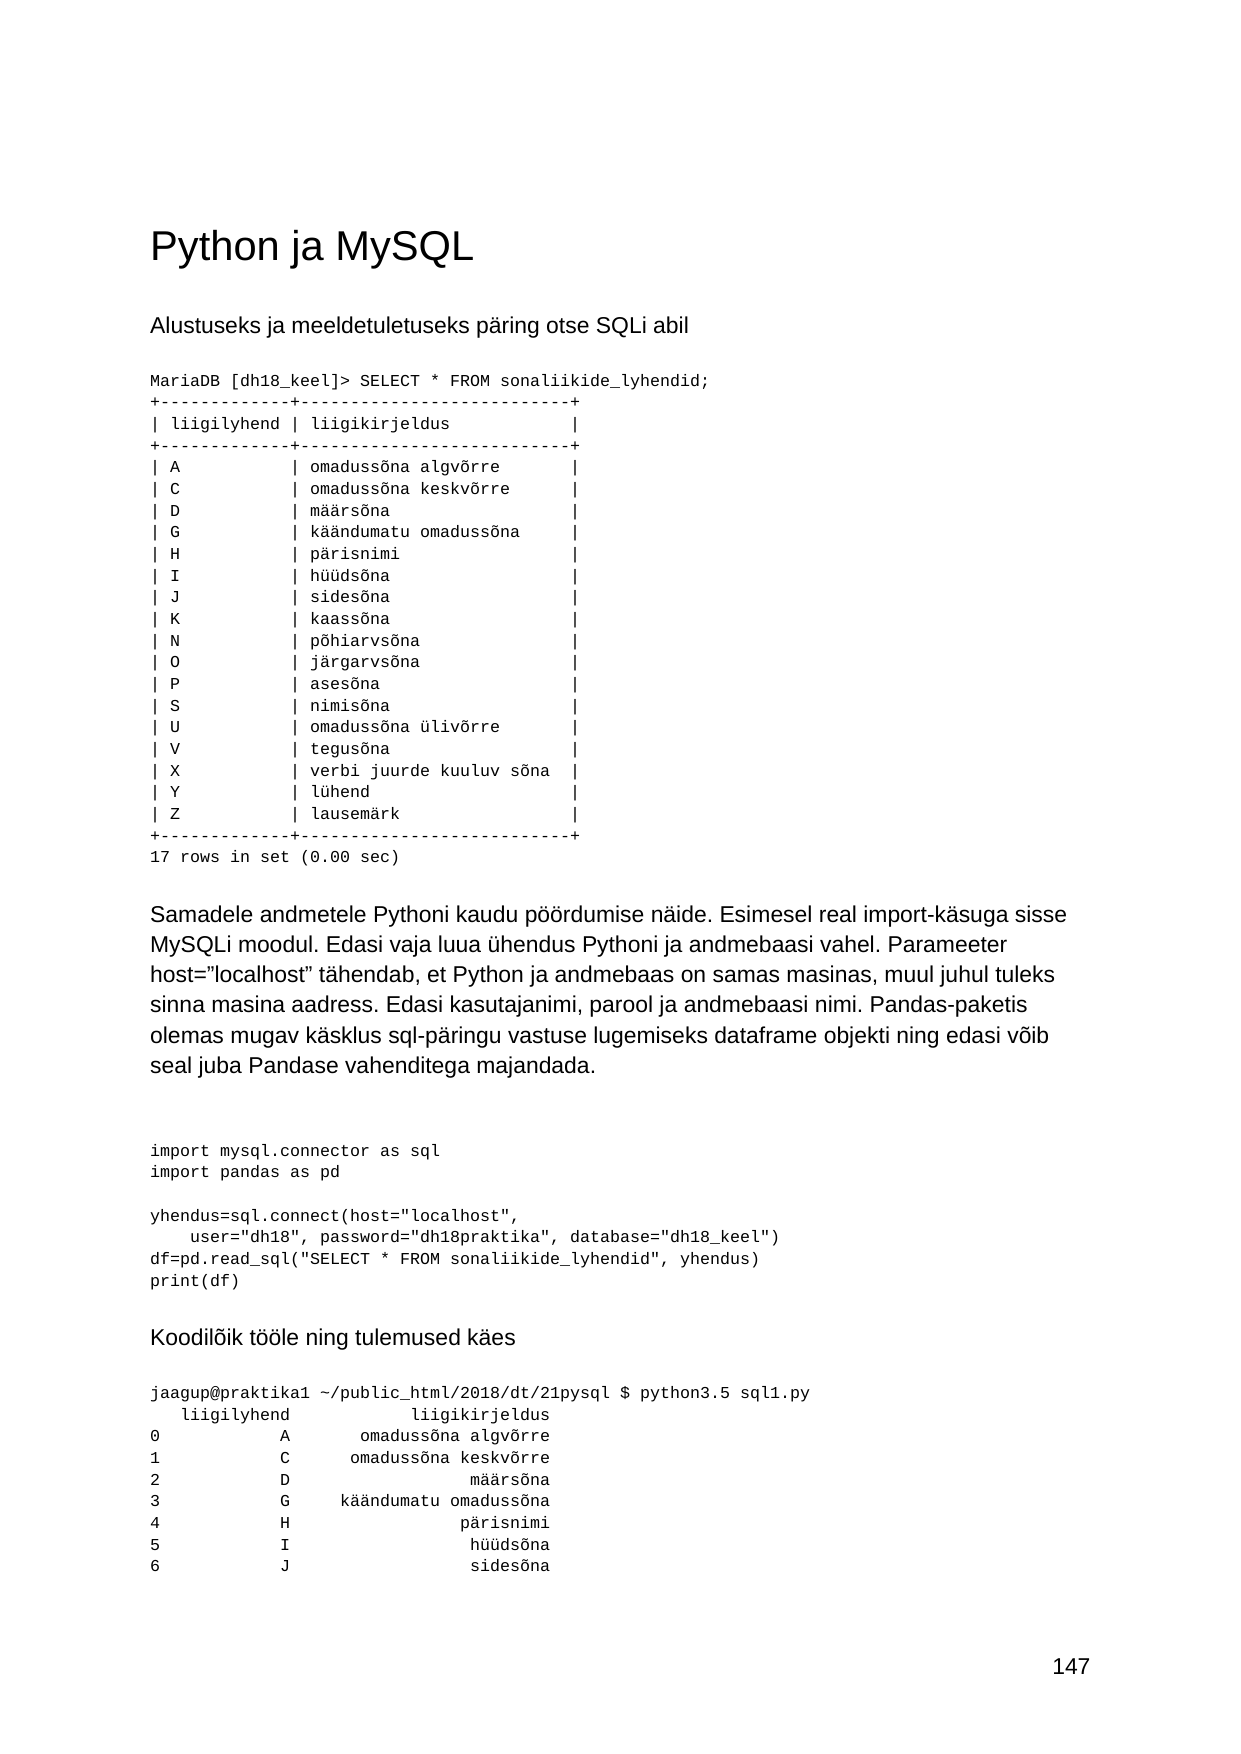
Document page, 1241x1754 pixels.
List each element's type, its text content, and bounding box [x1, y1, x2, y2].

text | J | sidesõna | [150, 589, 1090, 608]
text | liigilyhend | liigikirjeldus | [150, 416, 1090, 434]
text | I | hüüdsõna | [150, 567, 1090, 586]
text 17 rows in set (0.00 sec) [150, 849, 1090, 868]
text | H | pärisnimi | [150, 546, 1090, 564]
text df=pd.read_sql("SELECT * FROM sonaliikide_lyhendid", yhendus) [150, 1251, 1090, 1269]
text | O | järgarvsõna | [150, 654, 1090, 673]
text | Z | lausemärk | [150, 806, 1090, 824]
text | C | omadussõna keskvõrre | [150, 481, 1090, 499]
text 5 I hüüdsõna [150, 1536, 1090, 1555]
text | A | omadussõna algvõrre | [150, 459, 1090, 478]
text Alustuseks ja meeldetuletuseks päring otse SQLi abil [150, 312, 1090, 338]
text 4 H pärisnimi [150, 1515, 1090, 1533]
text 1 C omadussõna keskvõrre [150, 1450, 1090, 1468]
text user="dh18", password="dh18praktika", database="dh18_keel") [150, 1229, 1090, 1248]
text | U | omadussõna ülivõrre | [150, 719, 1090, 738]
text | N | põhiarvsõna | [150, 632, 1090, 651]
text 2 D määrsõna [150, 1471, 1090, 1490]
text import pandas as pd [150, 1164, 1090, 1183]
text +-------------+---------------------------+ [150, 437, 1090, 456]
text | V | tegusõna | [150, 741, 1090, 759]
subtitle Python ja MySQL [150, 221, 1090, 269]
text | P | asesõna | [150, 676, 1090, 694]
text liigilyhend liigikirjeldus [150, 1406, 1090, 1425]
text +-------------+---------------------------+ [150, 394, 1090, 413]
text 3 G käändumatu omadussõna [150, 1493, 1090, 1512]
text | K | kaassõna | [150, 611, 1090, 629]
text 0 A omadussõna algvõrre [150, 1428, 1090, 1447]
text | X | verbi juurde kuuluv sõna | [150, 762, 1090, 781]
text | S | nimisõna | [150, 697, 1090, 716]
text +-------------+---------------------------+ [150, 827, 1090, 846]
text import mysql.connector as sql [150, 1142, 1090, 1161]
text MariaDB [dh18_keel]> SELECT * FROM sonaliikide_lyhendid; [150, 372, 1090, 391]
text | G | käändumatu omadussõna | [150, 524, 1090, 543]
text 6 J sidesõna [150, 1558, 1090, 1577]
text yhendus=sql.connect(host="localhost", [150, 1207, 1090, 1226]
text Koodilõik tööle ning tulemused käes [150, 1324, 1090, 1351]
text print(df) [150, 1272, 1090, 1291]
text | Y | lühend | [150, 784, 1090, 803]
text Samadele andmetele Pythoni kaudu pöördumise näide. Esimesel real import-käsuga sisse MySQLi moodul. Edasi vaja luua ühendus Pythoni ja andmebaasi vahel. Parameeter host=”localhost” tähendab, et Python ja andmebaas on samas masinas, muul juhul tuleks sinna masina aadress. Edasi kasutajanimi, parool ja andmebaasi nimi. Pandas-paketis olemas mugav käsklus sql-päringu vastuse lugemiseks dataframe objekti ning edasi võib seal juba Pandase vahenditega majandada. [150, 901, 1090, 1078]
text jaagup@praktika1 ~/public_html/2018/dt/21pysql $ python3.5 sql1.py [150, 1385, 1090, 1403]
text | D | määrsõna | [150, 502, 1090, 521]
